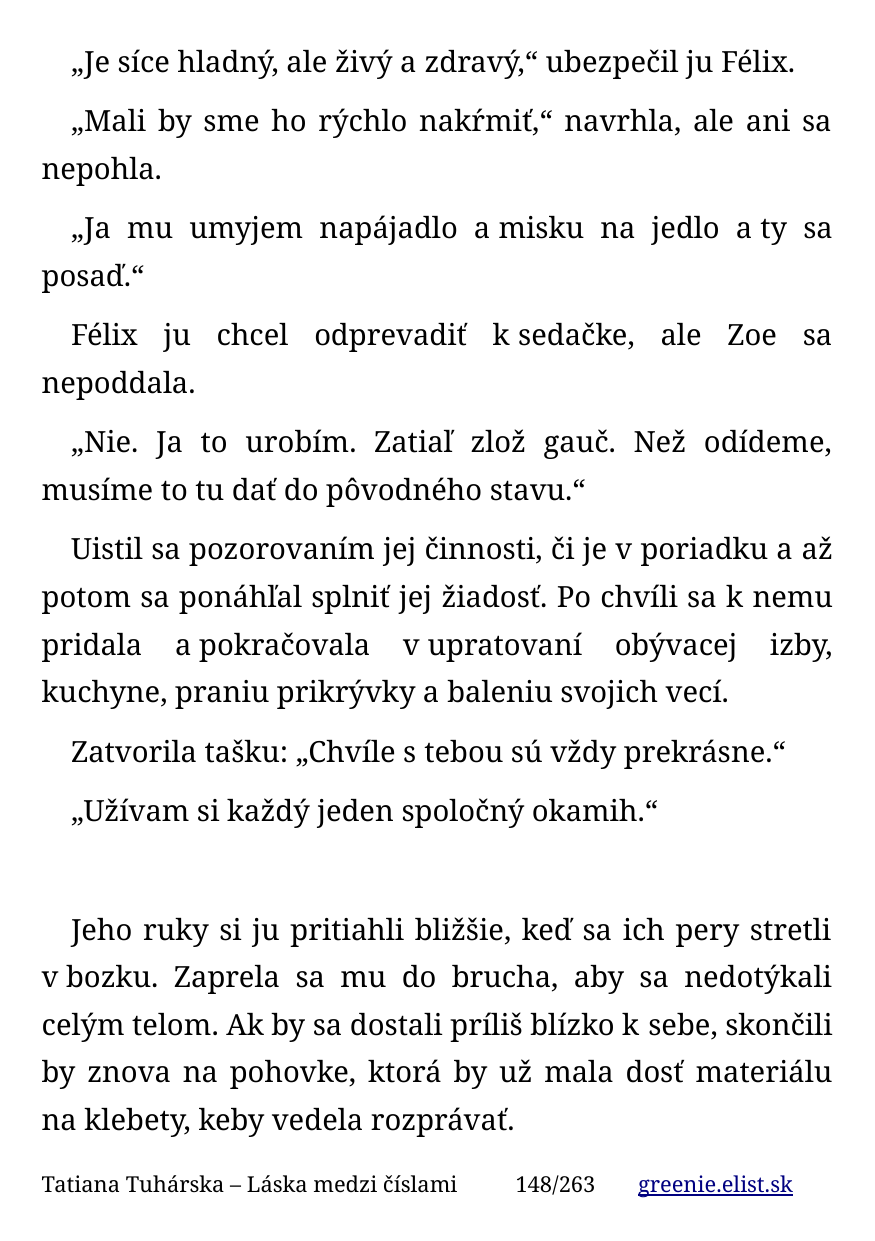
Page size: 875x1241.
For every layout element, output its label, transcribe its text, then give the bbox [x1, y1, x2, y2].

text Uistil sa pozorovaním jej činnosti, či je v poriadku a až potom sa ponáhľal splniť jej žiadosť. Po chvíli sa k nemu pridala a pokračovala v upratovaní obývacej izby, kuchyne, praniu prikrývky a baleniu svojich vecí. [41, 529, 833, 711]
text „Je síce hladný, ale živý a zdravý,“ ubezpečil ju Félix. [41, 41, 833, 81]
text „Užívam si každý jeden spoločný okamih.“ [41, 790, 833, 830]
text Jeho ruky si ju pritiahli bližšie, keď sa ich pery stretli v bozku. Zaprela sa mu do brucha, aby sa nedotýkali celým telom. Ak by sa dostali príliš blízko k sebe, skončili by znova na pohovke, ktorá by už mala dosť materiálu na klebety, keby vedela rozprávať. [41, 909, 833, 1139]
text „Mali by sme ho rýchlo nakŕmiť,“ navrhla, ale ani sa nepohla. [41, 101, 833, 188]
text Zatvorila tašku: „Chvíle s tebou sú vždy prekrásne.“ [41, 731, 833, 771]
text „Ja mu umyjem napájadlo a misku na jedlo a ty sa posaď.“ [41, 208, 833, 295]
text Félix ju chcel odprevadiť k sedačke, ale Zoe sa nepoddala. [41, 315, 833, 402]
text „Nie. Ja to urobím. Zatiaľ zlož gauč. Než odídeme, musíme to tu dať do pôvodného stavu.“ [41, 422, 833, 509]
